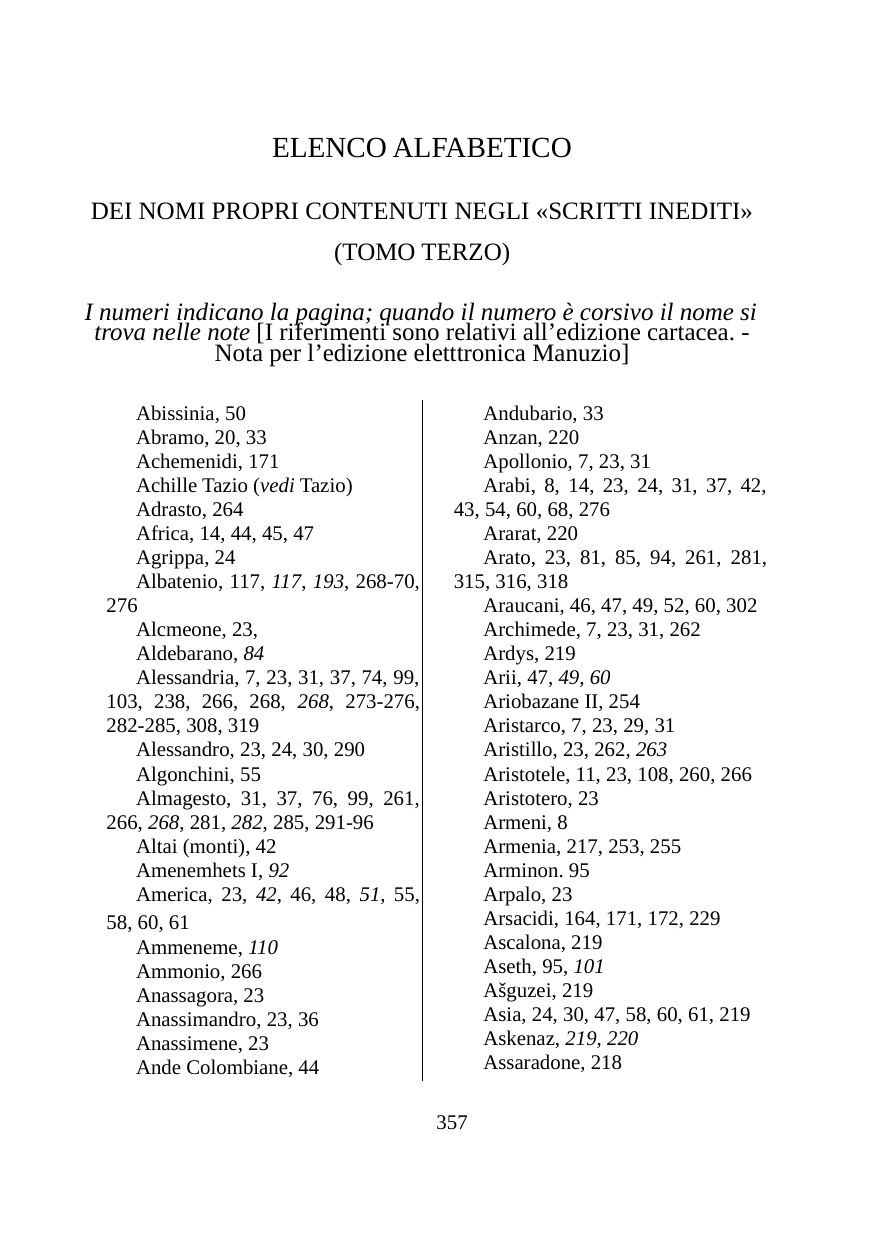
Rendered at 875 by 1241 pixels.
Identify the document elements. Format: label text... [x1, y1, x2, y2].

text Africa, 14, 44, 45, 47 [106, 521, 420, 545]
text Achille Tazio (vedi Tazio) [106, 473, 420, 497]
text Aristillo, 23, 262, 263 [453, 737, 767, 761]
text Asia, 24, 30, 47, 58, 60, 61, 219 [453, 1002, 767, 1026]
text Andubario, 33 [453, 401, 767, 424]
text Alessandria, 7, 23, 31, 37, 74, 99, 103, 238, 266, 268, 268, 273-276, 282-285, 308, 319 [106, 665, 420, 737]
text Ande Colombiane, 44 [106, 1055, 420, 1079]
text ELENCO ALFABETICO [77, 130, 767, 163]
text Assaradone, 218 [453, 1050, 767, 1074]
text Albatenio, 117, 117, 193, 268-70, 276 [106, 569, 420, 617]
text Arato, 23, 81, 85, 94, 261, 281, 315, 316, 318 [453, 545, 767, 593]
text Anzan, 220 [453, 424, 767, 449]
text Arsacidi, 164, 171, 172, 229 [453, 906, 767, 930]
text Achemenidi, 171 [106, 449, 420, 473]
text DEI NOMI PROPRI CONTENUTI NEGLI «SCRITTI INEDITI» (TOMO TERZO) [77, 187, 767, 268]
text Arabi, 8, 14, 23, 24, 31, 37, 42, 43, 54, 60, 68, 276 [453, 473, 767, 521]
text Amenemhets I, 92 [106, 858, 420, 882]
text Ardys, 219 [453, 641, 767, 665]
text Aristotele, 11, 23, 108, 260, 266 [453, 761, 767, 786]
text Aldebarano, 84 [106, 641, 420, 665]
text Anassagora, 23 [106, 983, 420, 1007]
text Ascalona, 219 [453, 930, 767, 954]
text Algonchini, 55 [106, 761, 420, 786]
text Abramo, 20, 33 [106, 424, 420, 449]
text America, 23, 42, 46, 48, 51, 55, 58, 60, 61 [106, 882, 420, 934]
text Ammonio, 266 [106, 959, 420, 983]
text Aristarco, 7, 23, 29, 31 [453, 713, 767, 737]
text Adrasto, 264 [106, 497, 420, 521]
text Apollonio, 7, 23, 31 [453, 449, 767, 473]
text Aseth, 95, 101 [453, 954, 767, 978]
text Alessandro, 23, 24, 30, 290 [106, 737, 420, 761]
text Askenaz, 219, 220 [453, 1026, 767, 1050]
text Anassimandro, 23, 36 [106, 1007, 420, 1031]
text Armeni, 8 [453, 809, 767, 834]
text Araucani, 46, 47, 49, 52, 60, 302 [453, 593, 767, 617]
text Aristotero, 23 [453, 786, 767, 809]
text Armenia, 217, 253, 255 [453, 834, 767, 858]
text Ašguzei, 219 [453, 978, 767, 1002]
text I numeri indicano la pagina; quando il numero è corsivo il nome si trova nelle note [I riferimenti sono relativi all’edizione cartacea. - Nota per l’edizione eletttronica Manuzio] [77, 303, 767, 365]
text Abissinia, 50 [106, 401, 420, 424]
text Arminon. 95 [453, 858, 767, 882]
text Ariobazane II, 254 [453, 689, 767, 713]
text Alcmeone, 23, [106, 617, 420, 641]
text Archimede, 7, 23, 31, 262 [453, 617, 767, 641]
text Ararat, 220 [453, 521, 767, 545]
text Altai (monti), 42 [106, 834, 420, 858]
text Agrippa, 24 [106, 545, 420, 569]
text Arii, 47, 49, 60 [453, 665, 767, 689]
text Arpalo, 23 [453, 882, 767, 906]
text Ammeneme, 110 [106, 934, 420, 959]
text Anassimene, 23 [106, 1031, 420, 1055]
text Almagesto, 31, 37, 76, 99, 261, 266, 268, 281, 282, 285, 291-96 [106, 786, 420, 834]
